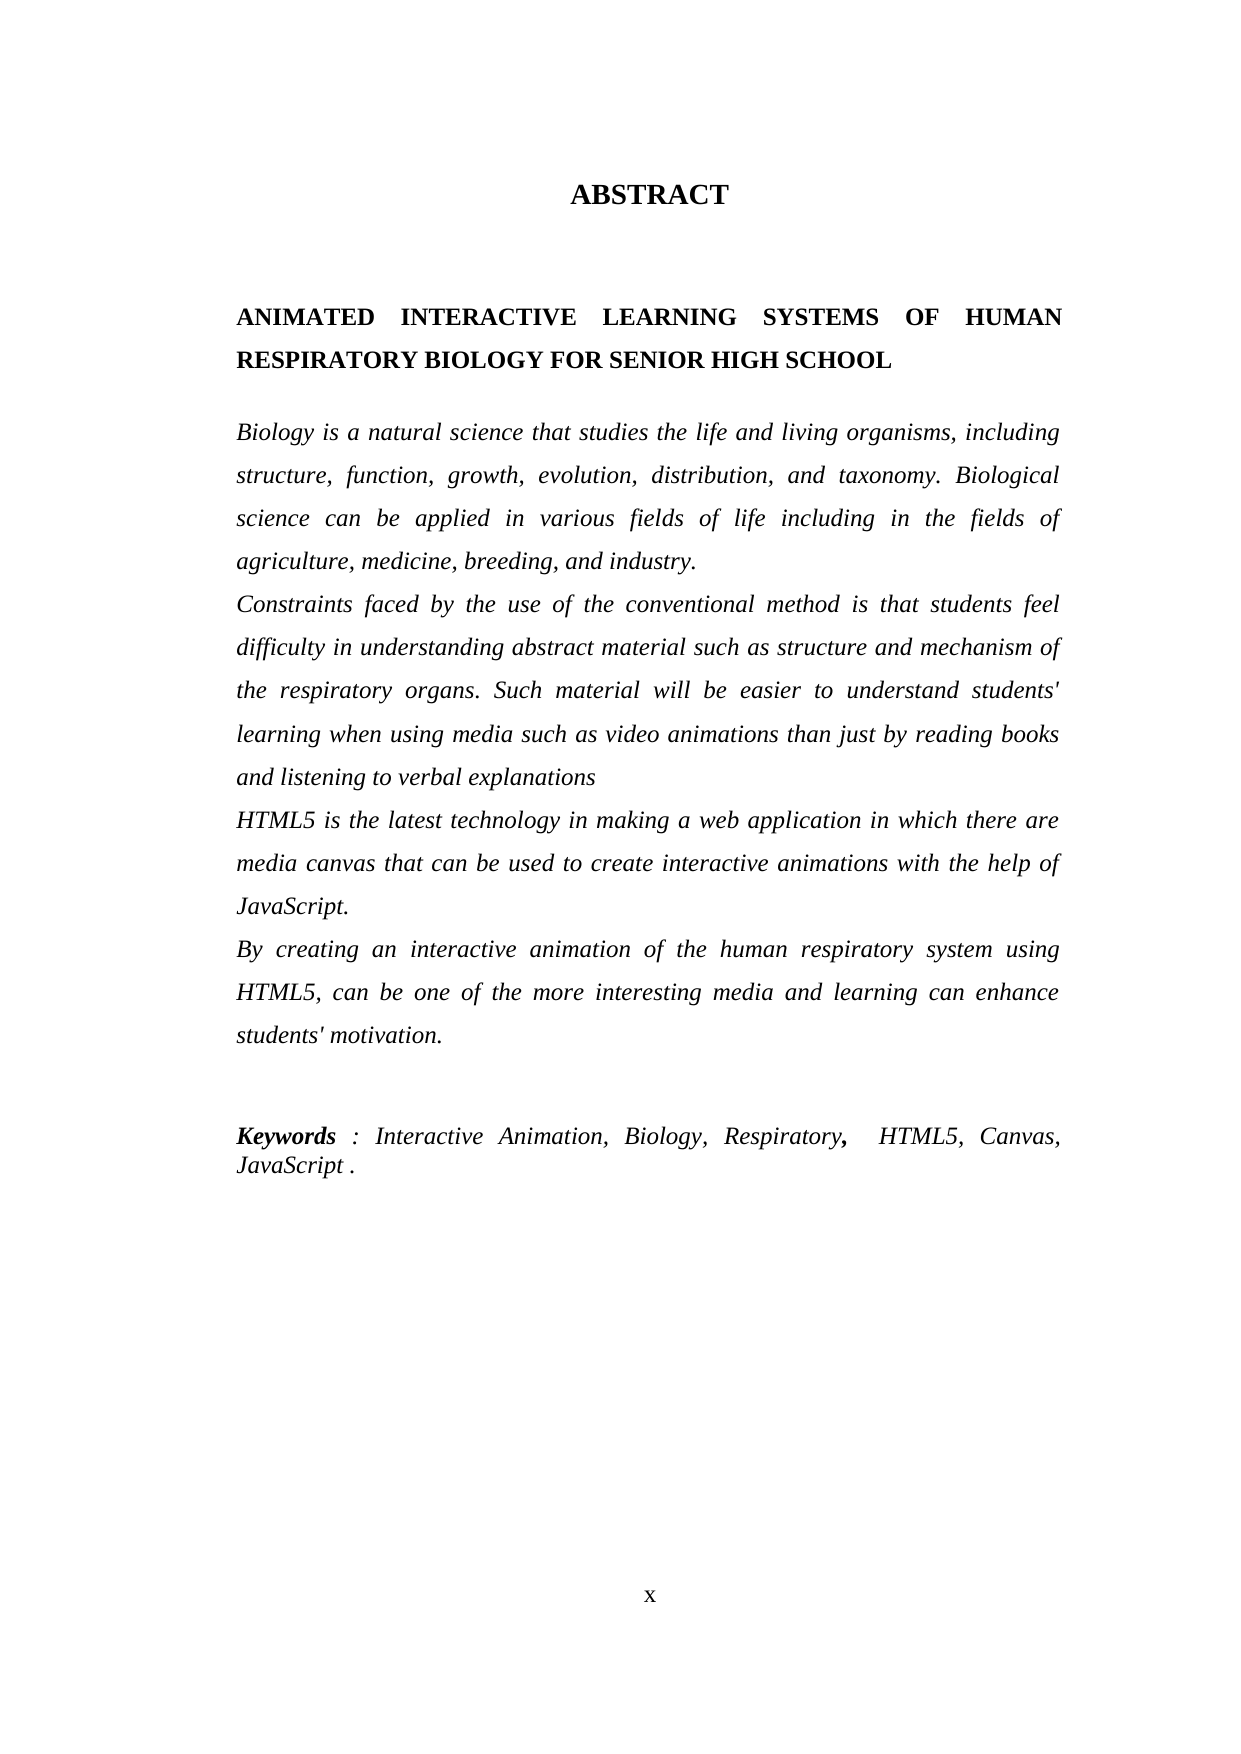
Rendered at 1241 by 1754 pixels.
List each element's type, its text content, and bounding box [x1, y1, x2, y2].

text Keywords : Interactive Animation, Biology, Respiratory, HTML5, Canvas, JavaScript . [236, 1121, 1063, 1179]
text By creating an interactive animation of the human respiratory system using HTML5, can be one of the more interesting media and learning can enhance students' motivation. [236, 934, 1063, 1049]
text ANIMATED INTERACTIVE LEARNING SYSTEMS OF HUMAN RESPIRATORY BIOLOGY FOR SENIOR HIGH SCHOOL [236, 302, 1063, 374]
subtitle ABSTRACT [236, 177, 1063, 211]
text HTML5 is the latest technology in making a web application in which there are media canvas that can be used to create interactive animations with the help of JavaScript. [236, 805, 1063, 920]
text Constraints faced by the use of the conventional method is that students feel difficulty in understanding abstract material such as structure and mechanism of the respiratory organs. Such material will be easier to understand students' learning when using media such as video animations than just by reading books and listening to verbal explanations [236, 589, 1063, 791]
text Biology is a natural science that studies the life and living organisms, including structure, function, growth, evolution, distribution, and taxonomy. Biological science can be applied in various fields of life including in the fields of agriculture, medicine, breeding, and industry. [236, 417, 1063, 575]
